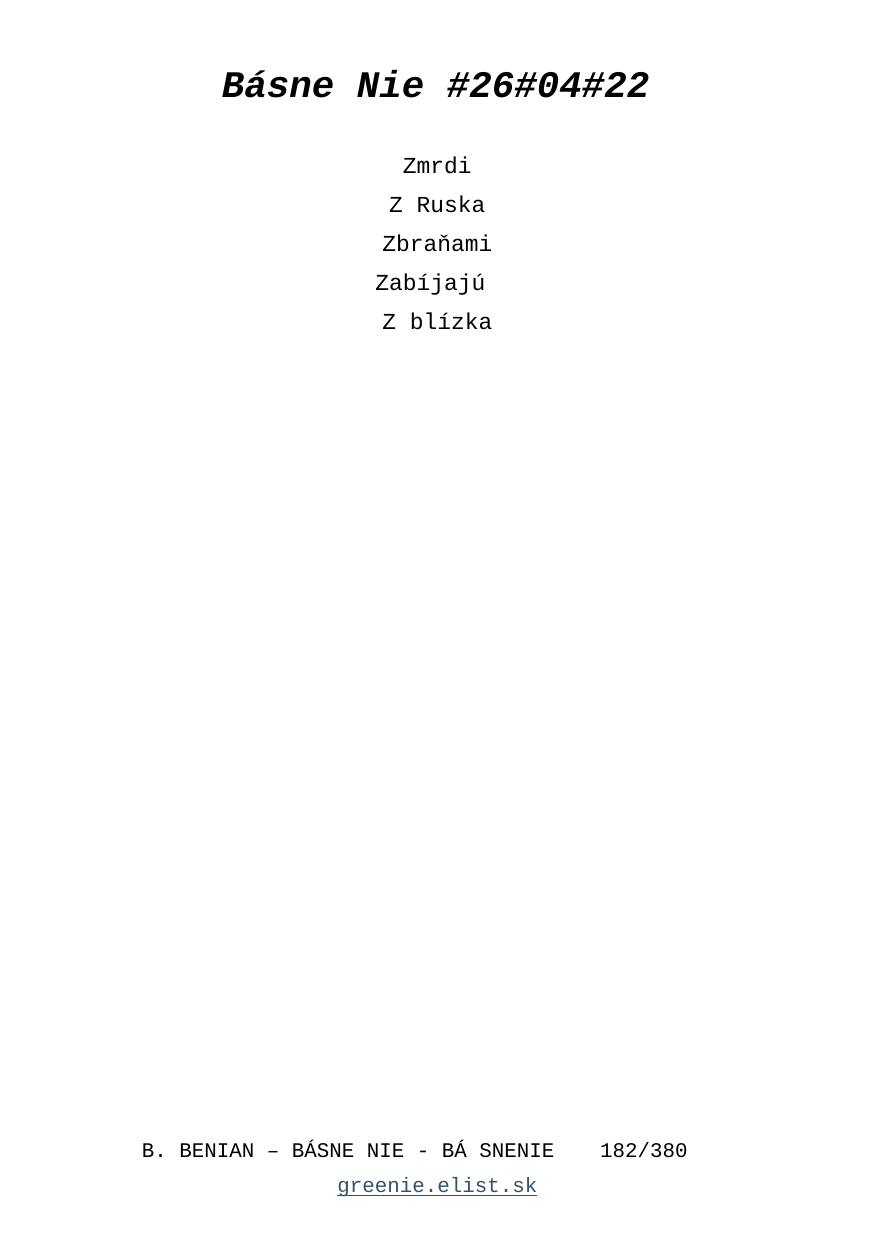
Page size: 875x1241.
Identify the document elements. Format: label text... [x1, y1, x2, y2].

text Zmrdi Z Ruska Zbraňami Zabíjajú Z blízka [41, 155, 833, 336]
subtitle Básne Nie #26#04#22 [41, 66, 833, 109]
